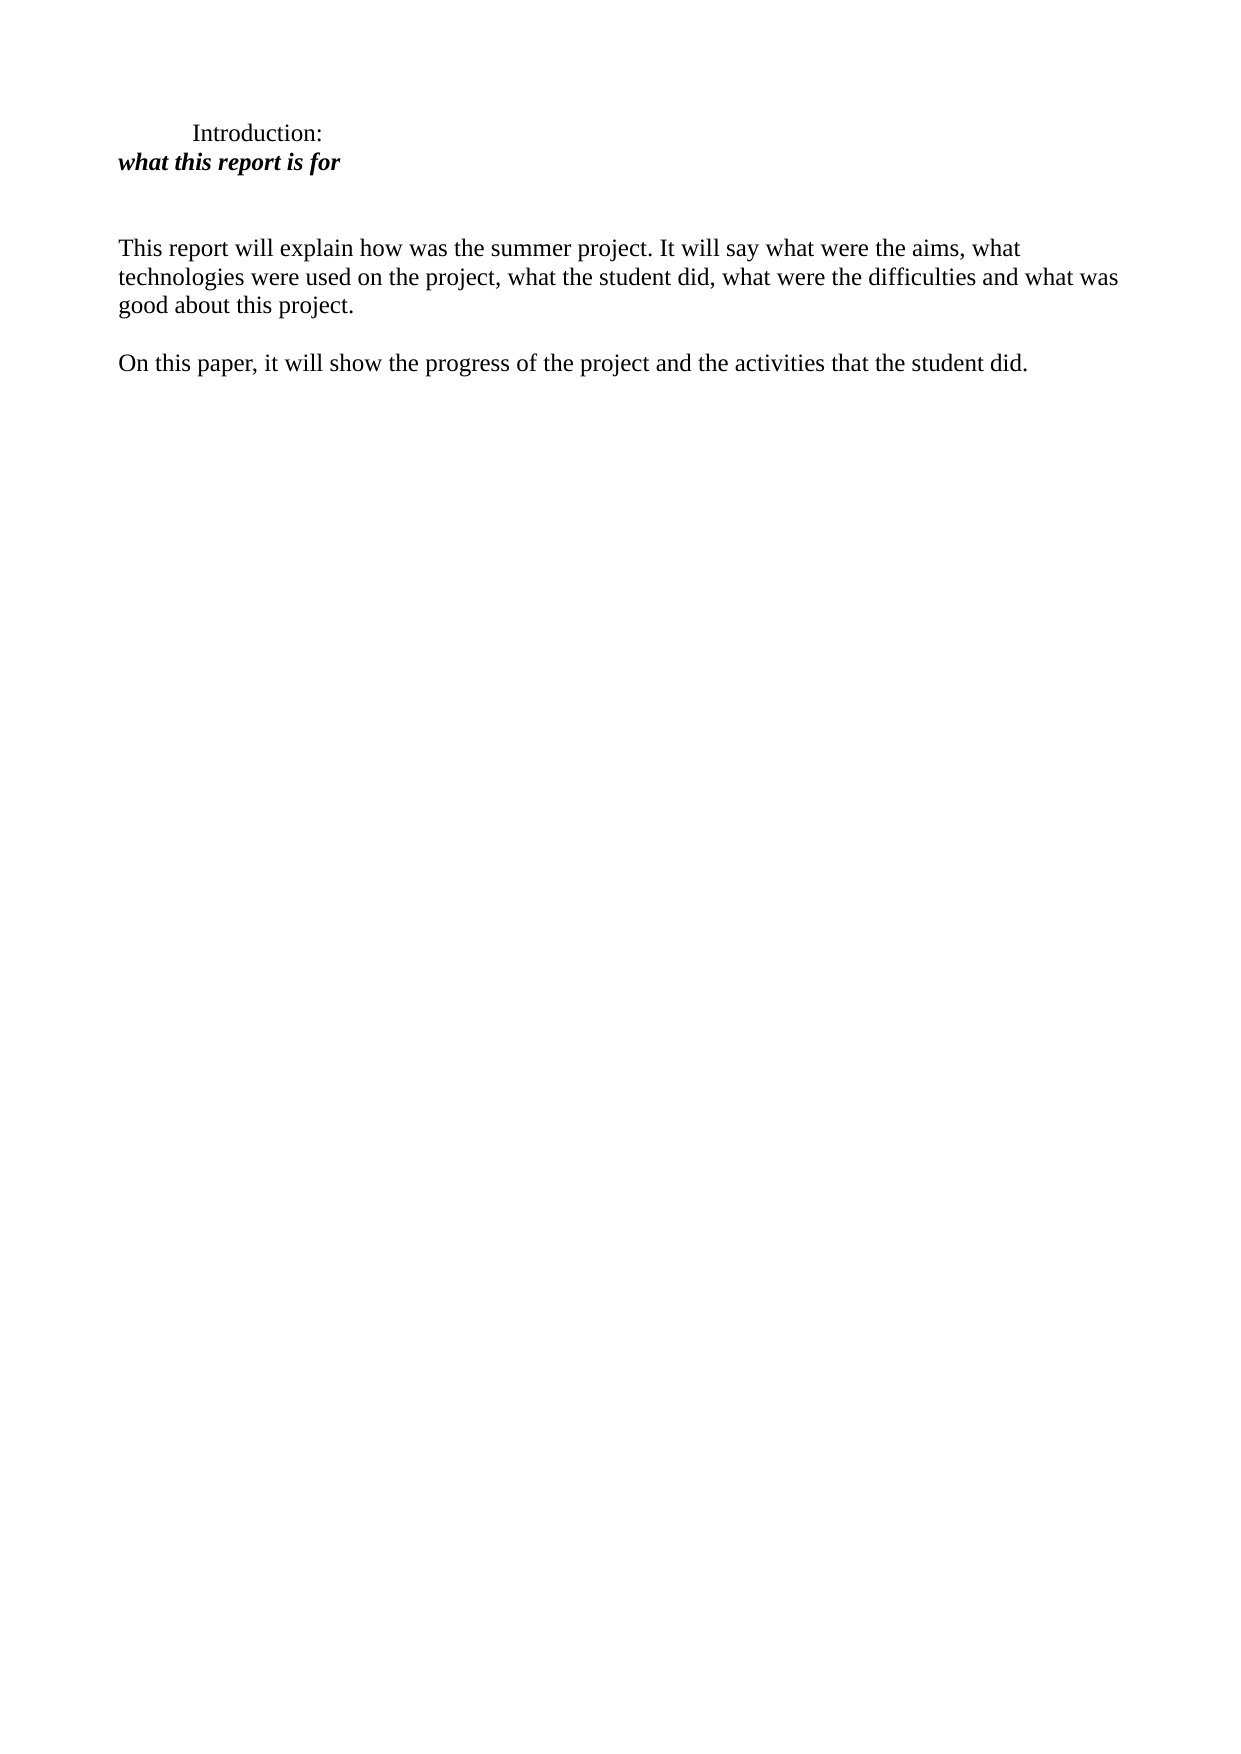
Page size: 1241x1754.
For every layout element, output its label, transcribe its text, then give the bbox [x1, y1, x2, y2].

text This report will explain how was the summer project. It will say what were the aims, what technologies were used on the project, what the student did, what were the difficulties and what was good about this project. [118, 233, 1122, 319]
text On this paper, it will show the progress of the project and the activities that the student did. [118, 348, 1122, 377]
text Introduction: [118, 118, 1122, 147]
text what this report is for [118, 147, 1122, 176]
